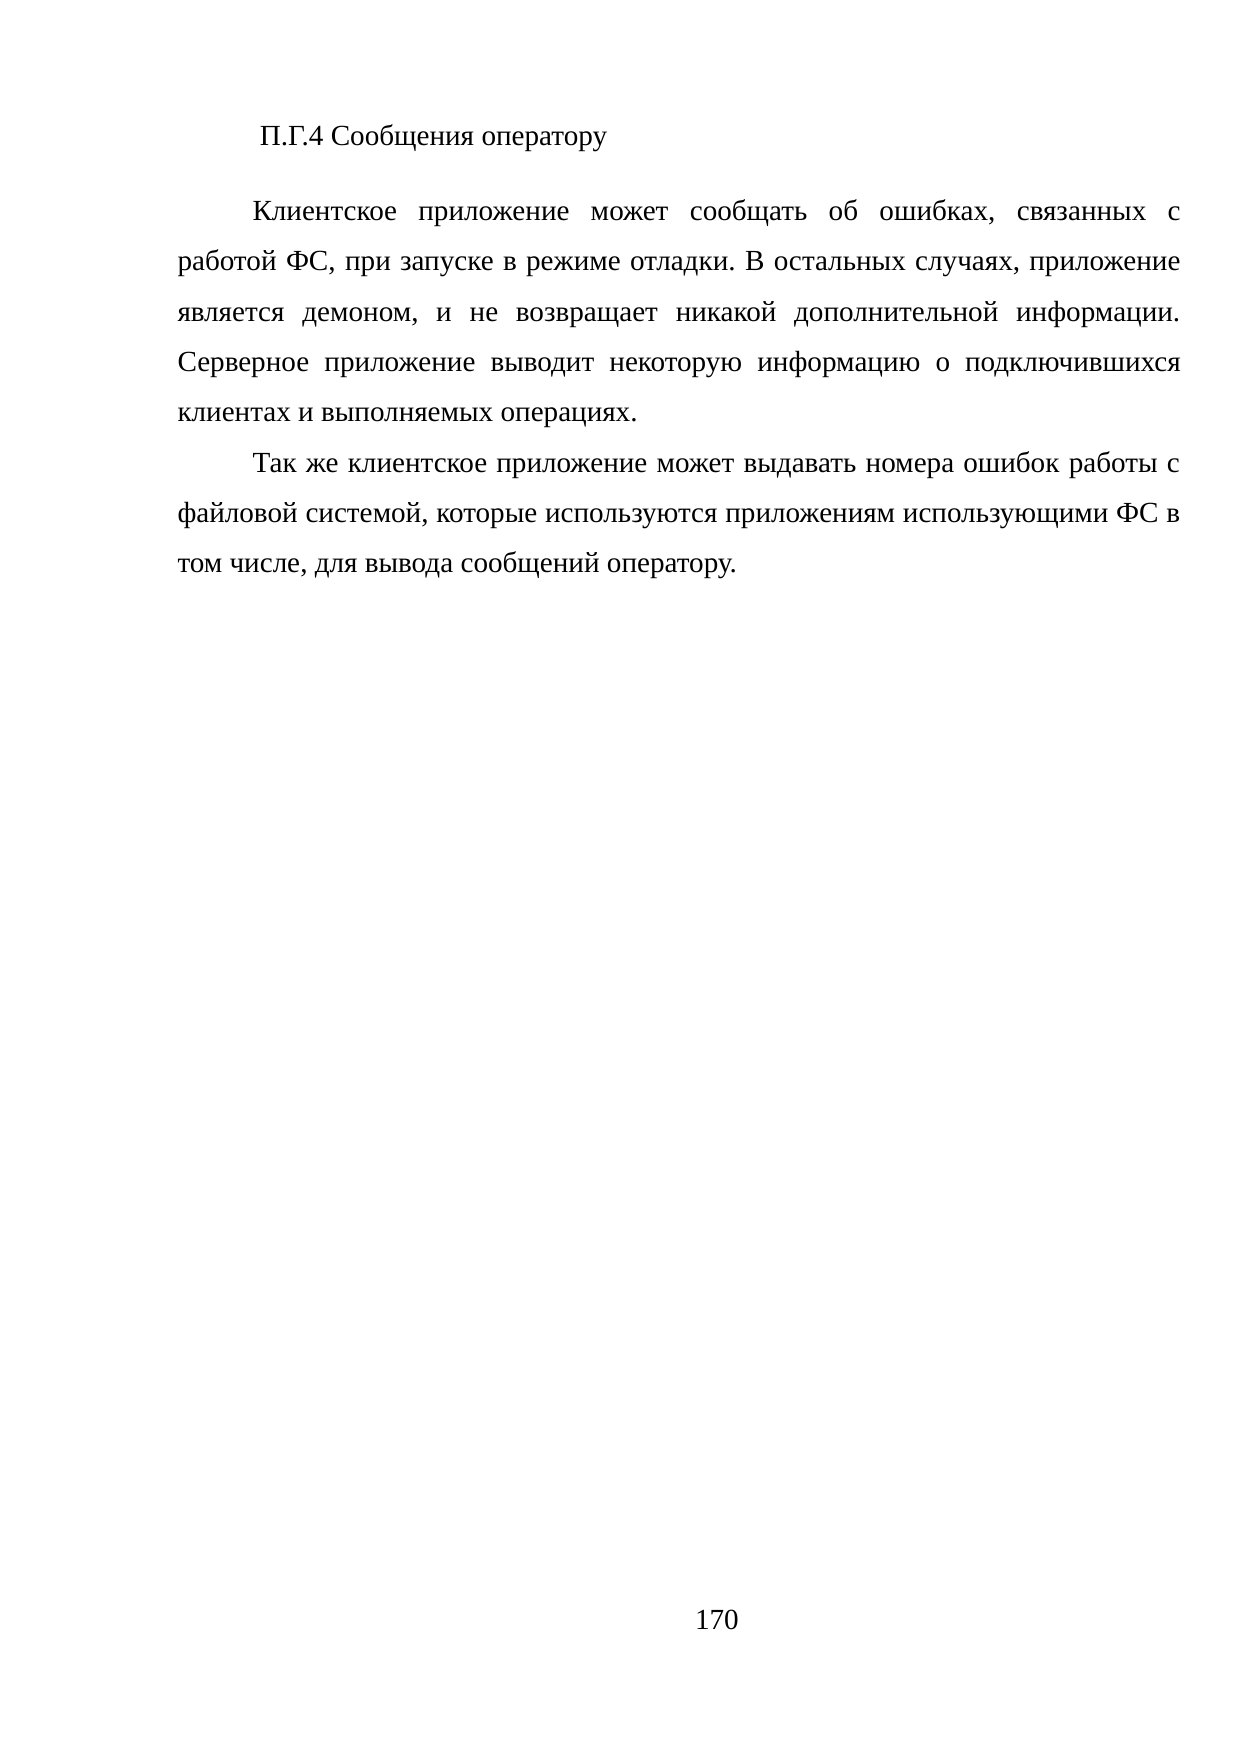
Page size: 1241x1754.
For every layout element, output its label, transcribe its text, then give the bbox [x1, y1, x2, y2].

text Клиентское приложение может сообщать об ошибках, связанных с работой ФС, при запуске в режиме отладки. В остальных случаях, приложение является демоном, и не возвращает никакой дополнительной информации. Серверное приложение выводит некоторую информацию о подключившихся клиентах и выполняемых операциях. [177, 193, 1181, 428]
subtitle Сообщения оператору [252, 118, 1181, 152]
text Так же клиентское приложение может выдавать номера ошибок работы с файловой системой, которые используются приложениям использующими ФС в том числе, для вывода сообщений оператору. [177, 445, 1181, 579]
